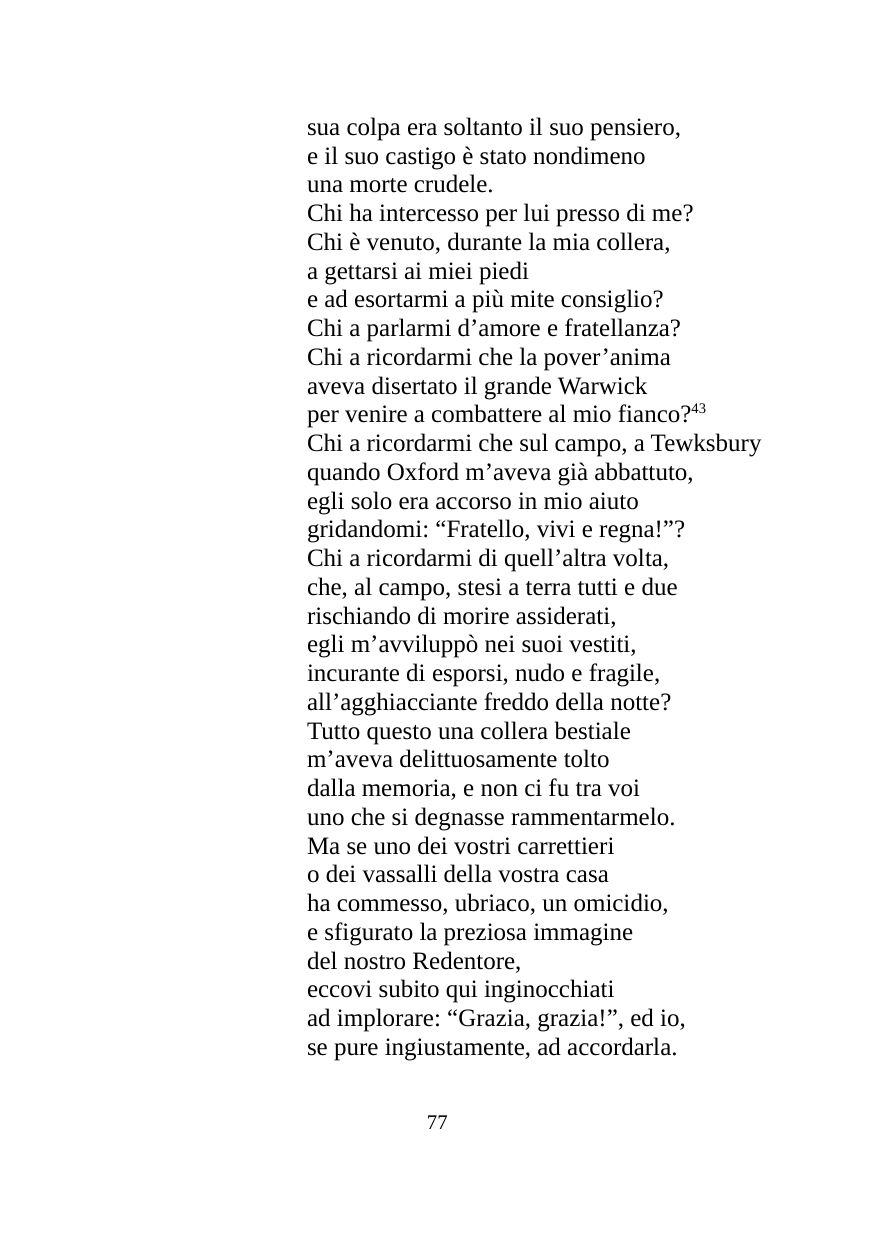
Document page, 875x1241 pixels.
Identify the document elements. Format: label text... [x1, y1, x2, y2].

table_cell sua colpa era soltanto il suo pensiero, e il suo castigo è stato nondimeno una morte crudele. Chi ha intercesso per lui presso di me? Chi è venuto, durante la mia collera, a gettarsi ai miei piedi e ad esortarmi a più mite consiglio? Chi a parlarmi d’amore e fratellanza? Chi a ricordarmi che la pover’anima aveva disertato il grande Warwick per venire a combattere al mio fianco? Chi a ricordarmi che sul campo, a Tewksbury quando Oxford m’aveva già abbattuto, egli solo era accorso in mio aiuto gridandomi: “Fratello, vivi e regna!”? Chi a ricordarmi di quell’altra volta, che, al campo, stesi a terra tutti e due rischiando di morire assiderati, egli m’avviluppò nei suoi vestiti, incurante di esporsi, nudo e fragile, all’agghiacciante freddo della notte? Tutto questo una collera bestiale m’aveva delittuosamente tolto dalla memoria, e non ci fu tra voi uno che si degnasse rammentarmelo. Ma se uno dei vostri carrettieri o dei vassalli della vostra casa ha commesso, ubriaco, un omicidio, e sfigurato la preziosa immagine del nostro Redentore, eccovi subito qui inginocchiati ad implorare: “Grazia, grazia!”, ed io, se pure ingiustamente, ad accordarla. [301, 106, 768, 1066]
table_cell [106, 106, 301, 1066]
